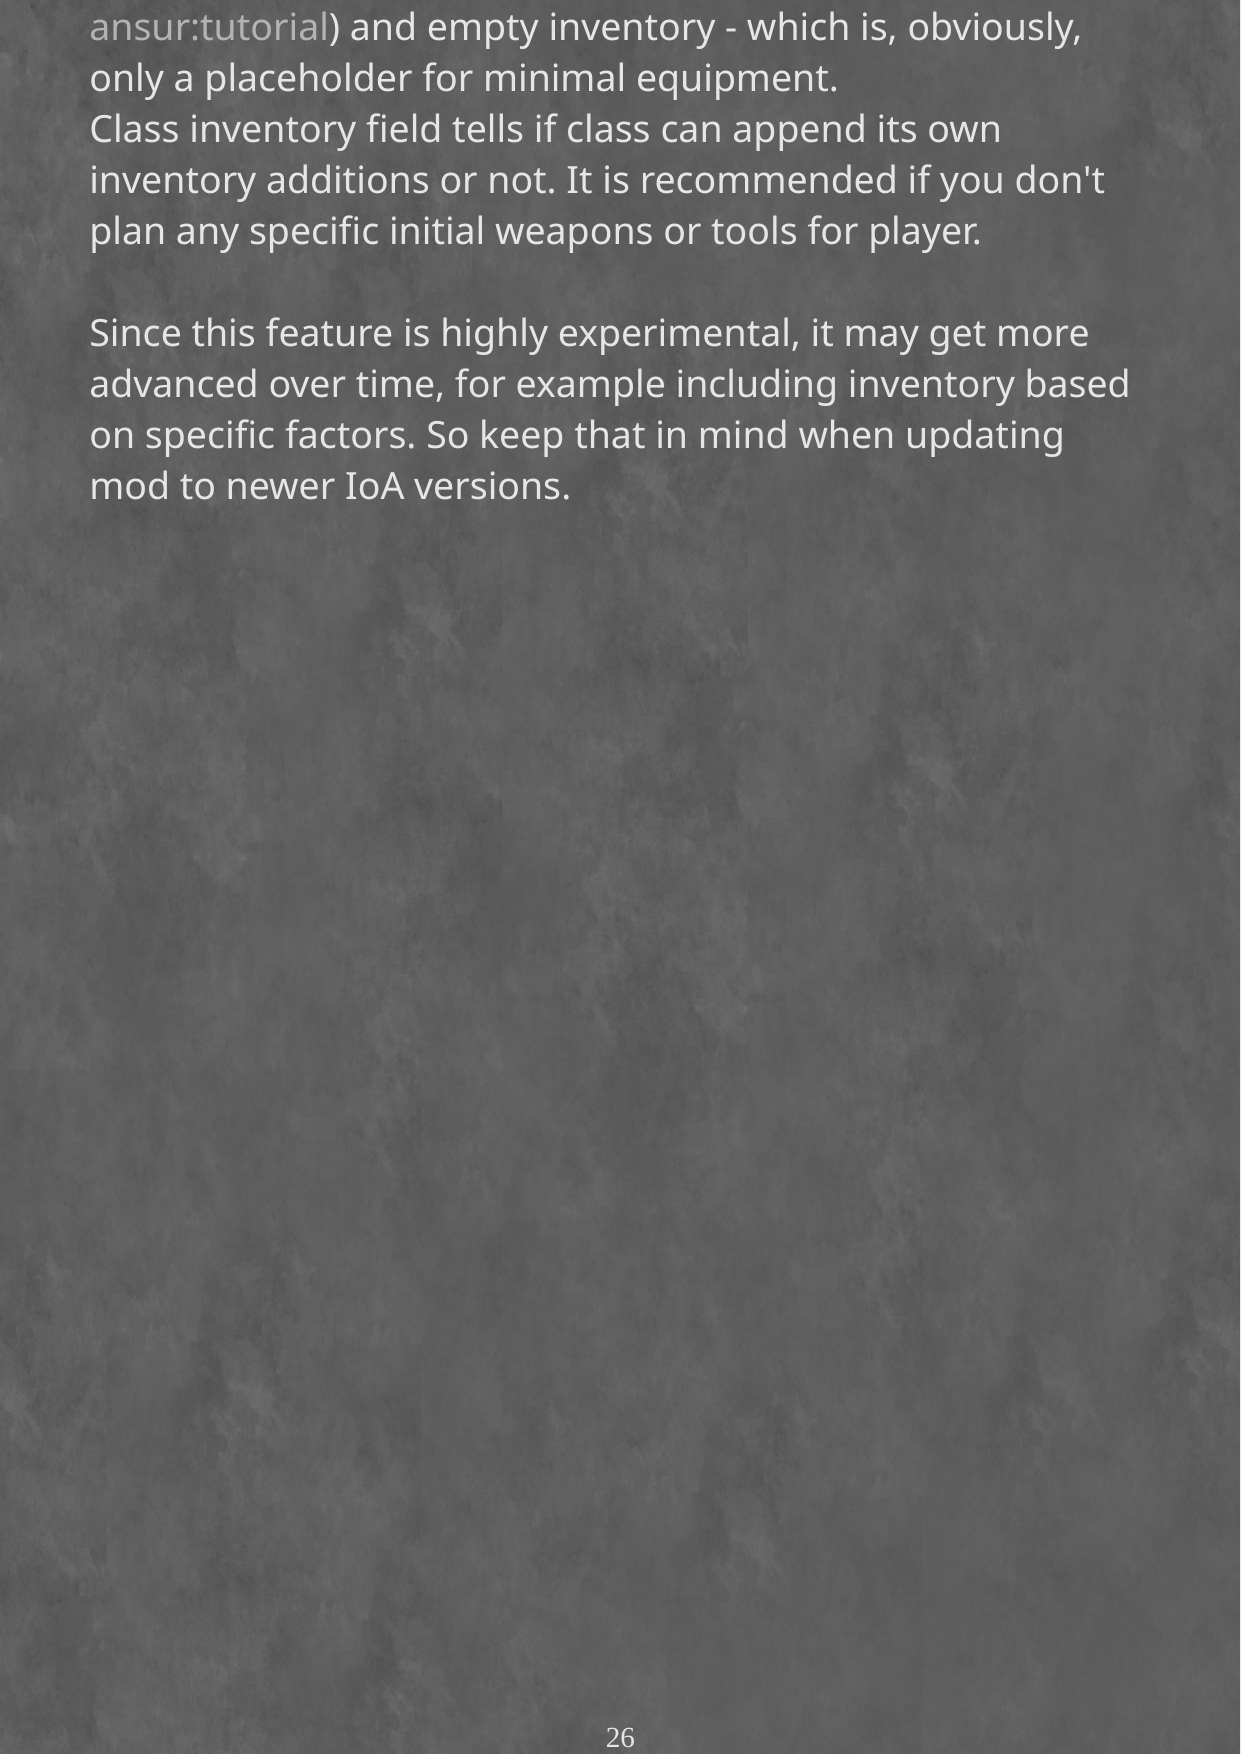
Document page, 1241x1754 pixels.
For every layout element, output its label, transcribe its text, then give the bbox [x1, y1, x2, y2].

picture [0, 0, 1241, 1754]
text Class inventory field tells if class can append its own inventory additions or not. It is recommended if you don't plan any specific initial weapons or tools for player. [89, 102, 1151, 255]
text Since this feature is highly experimental, it may get more advanced over time, for example including inventory based on specific factors. So keep that in mind when updating mod to newer IoA versions. [89, 306, 1151, 510]
text ansur:tutorial) and empty inventory - which is, obviously, only a placeholder for minimal equipment. [89, 0, 1151, 102]
